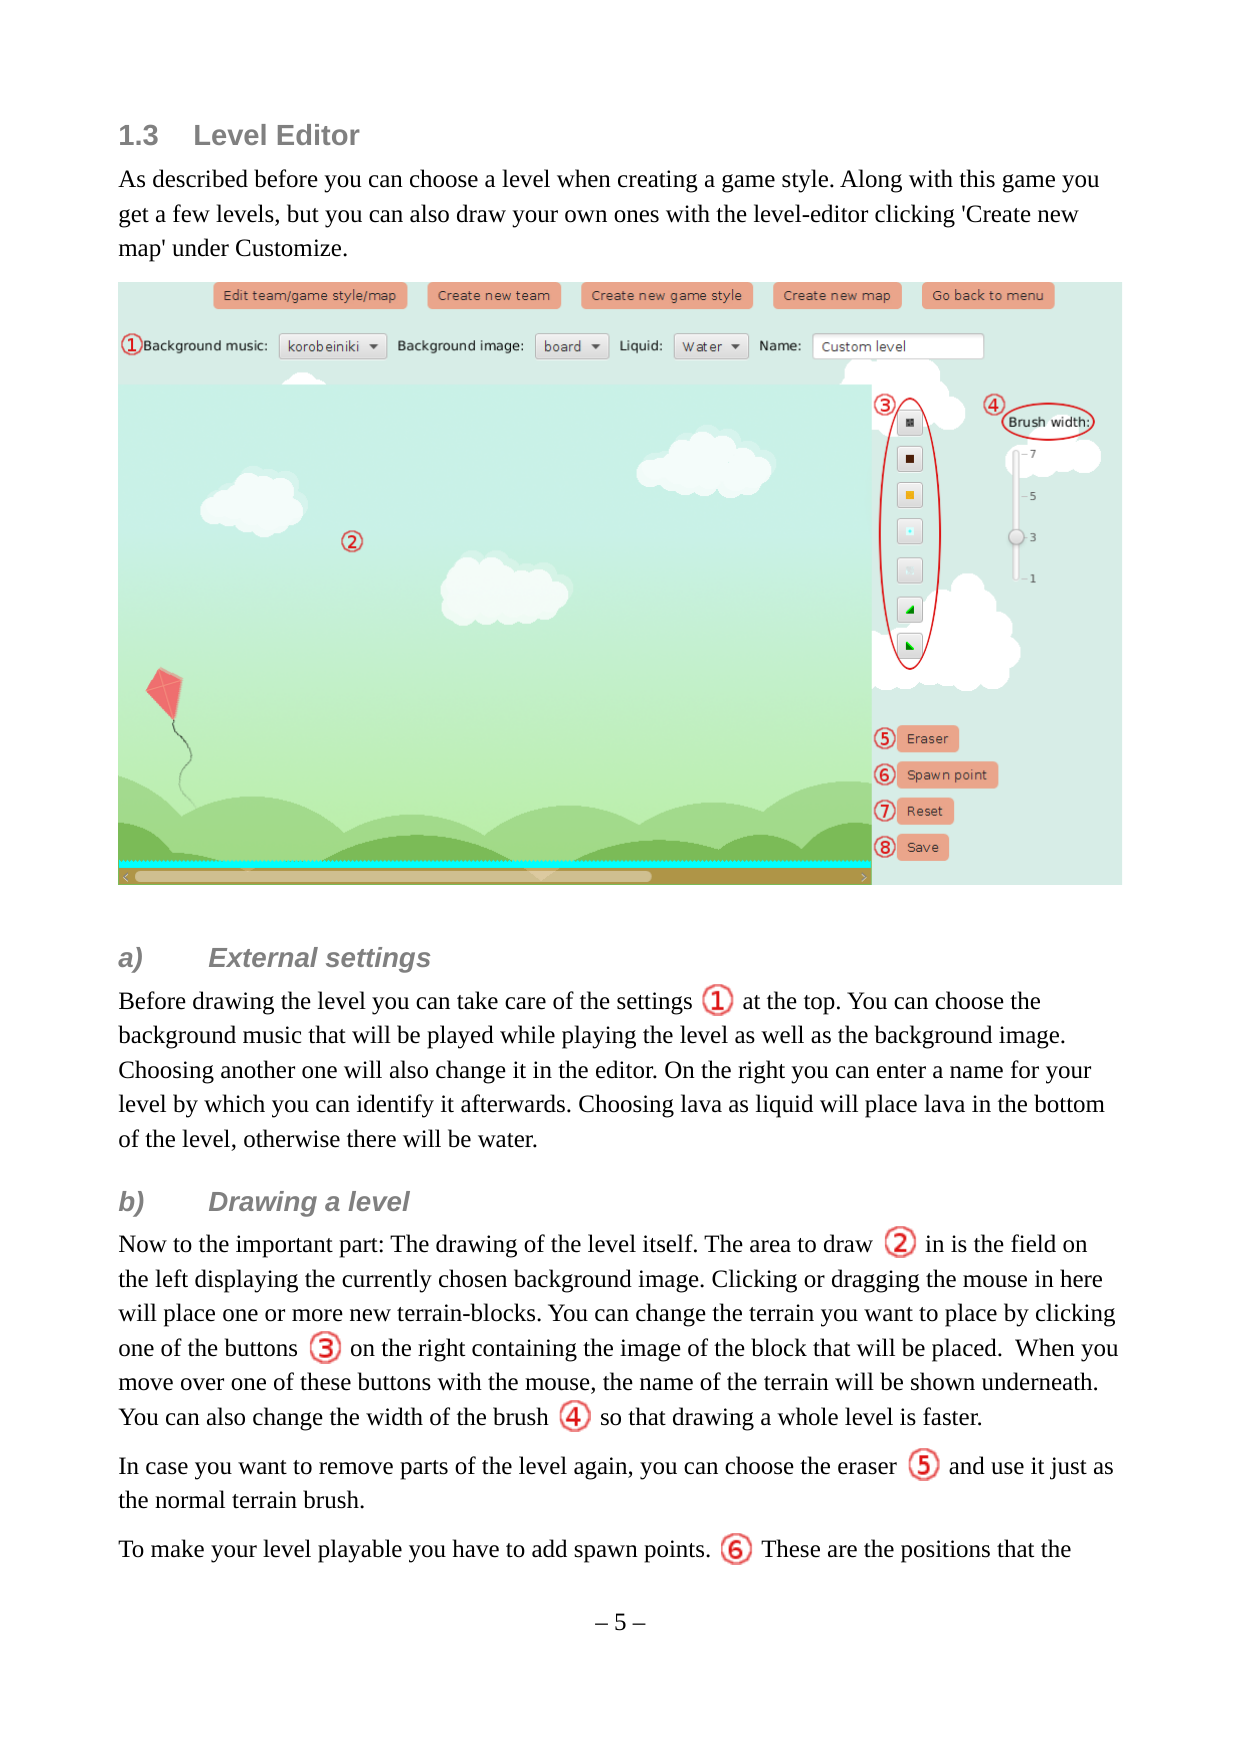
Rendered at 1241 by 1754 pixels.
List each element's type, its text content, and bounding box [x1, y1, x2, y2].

picture [721, 1533, 753, 1565]
text As described before you can choose a level when creating a game style. Along with this game you get a few levels, but you can also draw your own ones with the level-editor clicking 'Create new map' under Customize. [118, 164, 1122, 262]
picture [884, 1226, 917, 1258]
text Before drawing the level you can take care of the settings at the top. You can choose the background music that will be played while playing the level as well as the background image. Choosing another one will also change it in the editor. On the right you can enter a name for your level by which you can identify it afterwards. Choosing lava as liquid will place lava in the bottom of the level, otherwise there will be water. [118, 986, 1122, 1152]
picture [908, 1448, 940, 1481]
picture [559, 1400, 591, 1432]
picture [702, 984, 734, 1016]
subtitle Level Editor [118, 118, 1122, 152]
picture [309, 1331, 342, 1364]
subtitle Drawing a level [118, 1185, 1122, 1217]
subtitle External settings [118, 941, 1122, 973]
picture [118, 282, 1123, 885]
text These are the positions that the [753, 1534, 1122, 1563]
text To make your level playable you have to add spawn points. [118, 1534, 721, 1563]
text In case you want to remove parts of the level again, you can choose the eraser and use it just as the normal terrain brush. [118, 1451, 1122, 1514]
text Now to the important part: The drawing of the level itself. The area to draw in is the field on the left displaying the currently chosen background image. Clicking or dragging the mouse in here will place one or more new terrain-blocks. You can change the terrain you want to place by clicking one of the buttons on the right containing the image of the block that will be placed. When you move over one of these buttons with the mouse, the name of the terrain will be shown underneath. You can also change the width of the brush so that drawing a whole level is faster. [118, 1229, 1122, 1431]
